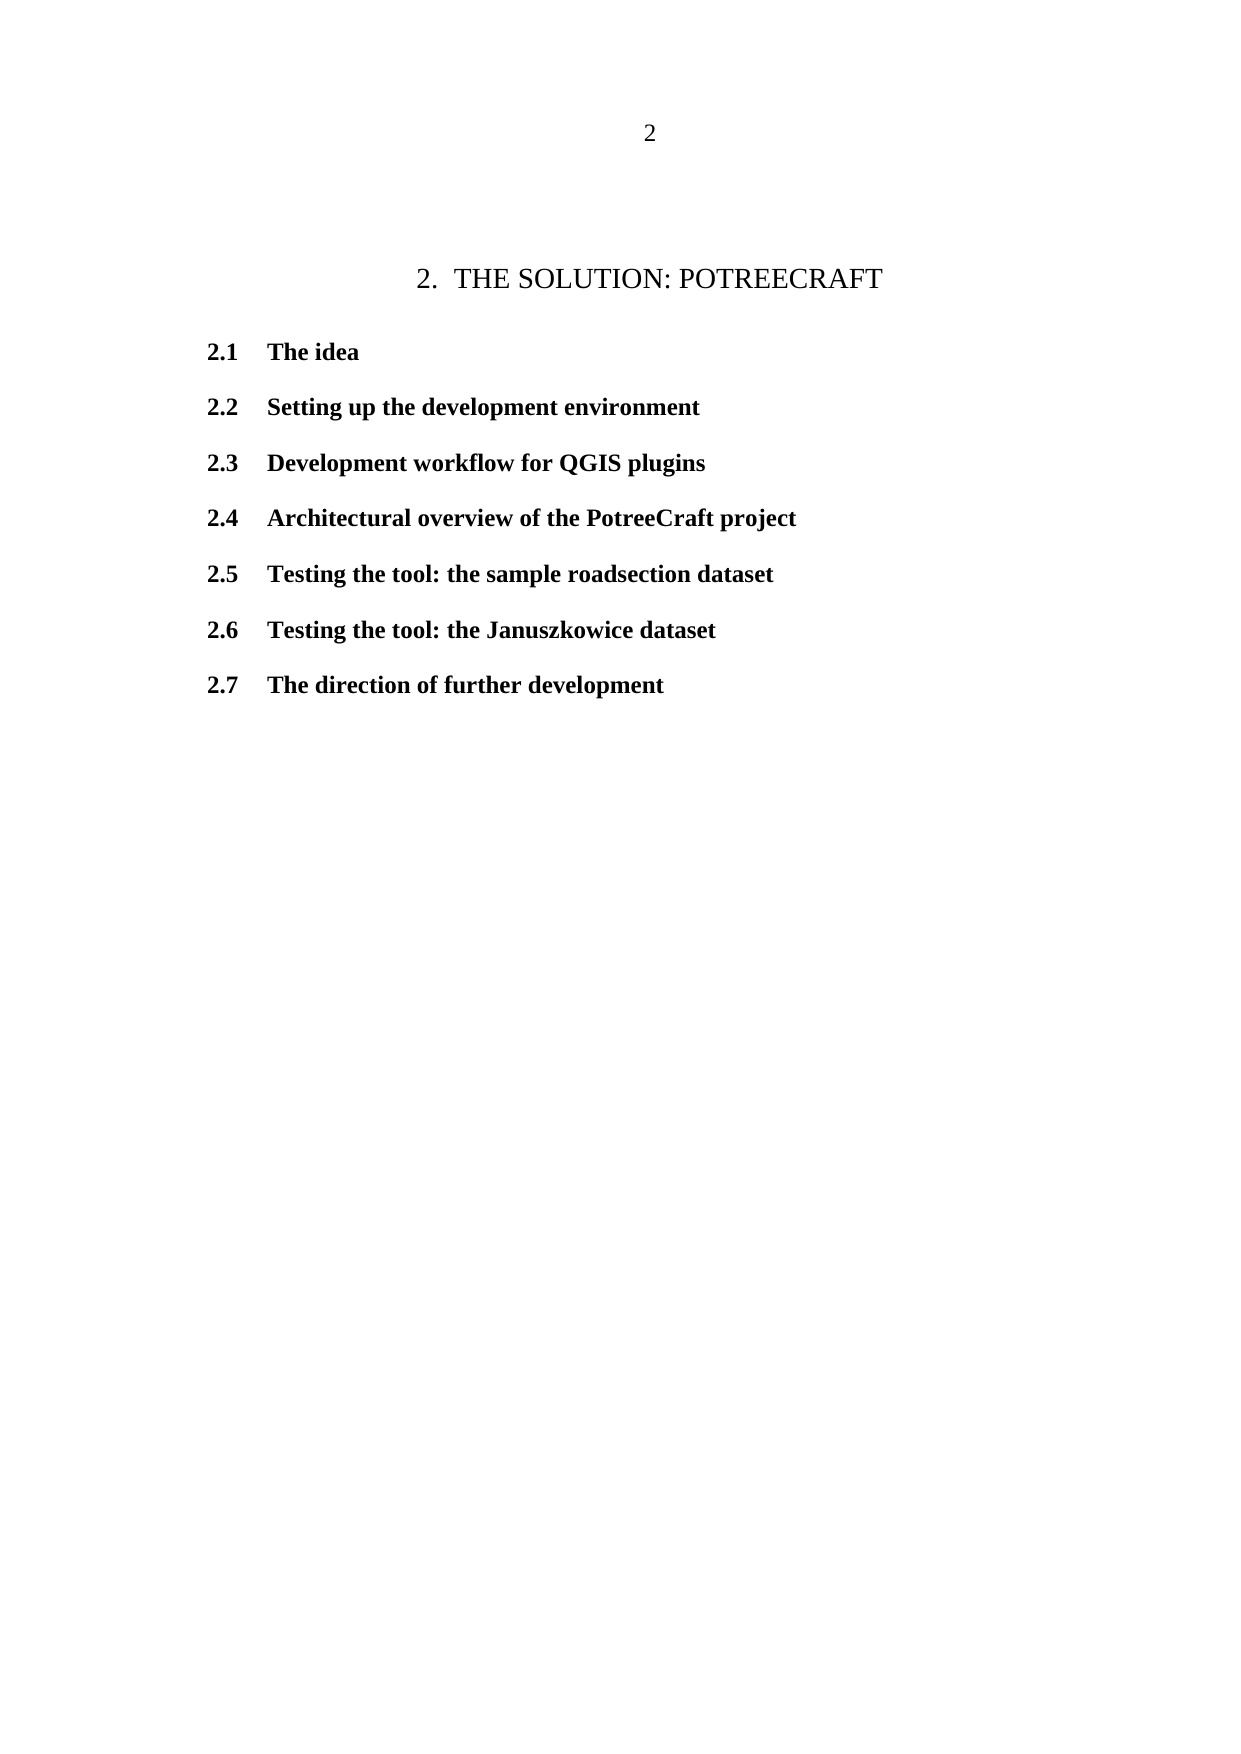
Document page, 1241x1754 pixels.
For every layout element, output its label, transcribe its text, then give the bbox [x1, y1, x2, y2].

subtitle Development workflow for QGIS plugins [207, 448, 1092, 477]
subtitle Testing the tool: the Januszkowice dataset [207, 615, 1092, 643]
subtitle The direction of further development [207, 670, 1092, 699]
subtitle Architectural overview of the PotreeCraft project [207, 503, 1092, 532]
subtitle Setting up the development environment [207, 392, 1092, 421]
subtitle Testing the tool: the sample roadsection dataset [207, 559, 1092, 588]
subtitle The Solution: PotreeCraft [207, 261, 1092, 295]
subtitle The idea [207, 337, 1092, 365]
